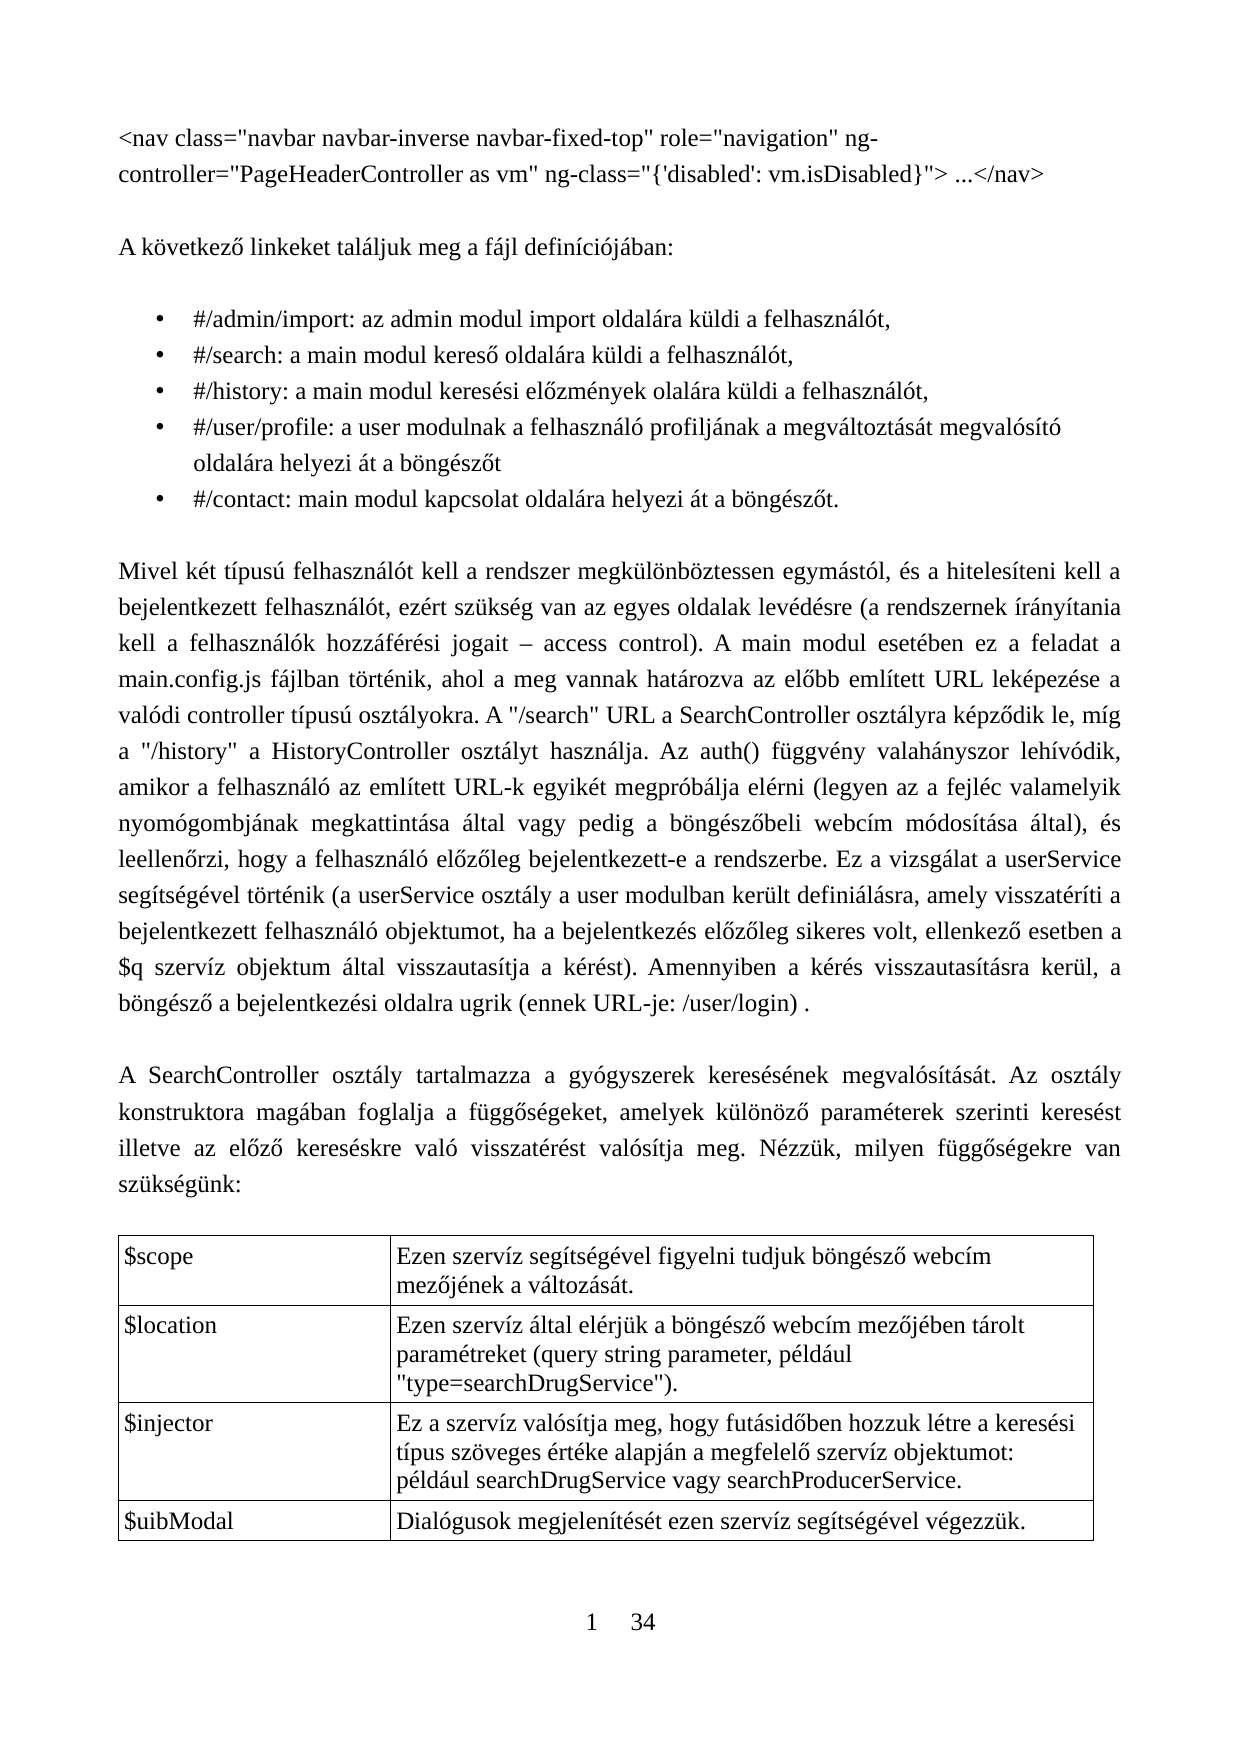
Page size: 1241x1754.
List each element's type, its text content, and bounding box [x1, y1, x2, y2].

table_header $scope [119, 1236, 390, 1304]
subtitle #/admin/import: az admin modul import oldalára küldi a felhasználót, [156, 298, 1122, 334]
subtitle Mivel két típusú felhasználót kell a rendszer megkülönböztessen egymástól, és a hitelesíteni kell a bejelentkezett felhasználót, ezért szükség van az egyes oldalak levédésre (a rendszernek írányítania kell a felhasználók hozzáférési jogait – access control). A main modul esetében ez a feladat a main.config.js fájlban történik, ahol a meg vannak határozva az előbb említett URL leképezése a valódi controller típusú osztályokra. A "/search" URL a SearchController osztályra képződik le, míg a "/history" a HistoryController osztályt használja. Az auth() függvény valahányszor lehívódik, amikor a felhasználó az említett URL-k egyikét megpróbálja elérni (legyen az a fejléc valamelyik nyomógombjának megkattintása által vagy pedig a böngészőbeli webcím módosítása által), és leellenőrzi, hogy a felhasználó előzőleg bejelentkezett-e a rendszerbe. Ez a vizsgálat a userService segítségével történik (a userService osztály a user modulban került definiálásra, amely visszatéríti a bejelentkezett felhasználó objektumot, ha a bejelentkezés előzőleg sikeres volt, ellenkező esetben a $q szervíz objektum által visszautasítja a kérést). Amennyiben a kérés visszautasításra kerül, a böngésző a bejelentkezési oldalra ugrik (ennek URL-je: /user/login) . [118, 551, 1122, 1019]
table_header Ezen szervíz segítségével figyelni tudjuk böngésző webcím mezőjének a változását. [391, 1236, 1093, 1304]
subtitle #/user/profile: a user modulnak a felhasználó profiljának a megváltoztását megvalósító oldalára helyezi át a böngészőt [156, 406, 1122, 478]
table_cell $injector [119, 1403, 390, 1500]
table_cell Dialógusok megjelenítését ezen szervíz segítségével végezzük. [391, 1501, 1093, 1540]
subtitle A SearchController osztály tartalmazza a gyógyszerek keresésének megvalósítását. Az osztály konstruktora magában foglalja a függőségeket, amelyek különöző paraméterek szerinti keresést illetve az előző kereséskre való visszatérést valósítja meg. Nézzük, milyen függőségekre van szükségünk: [118, 1055, 1122, 1199]
table_cell Ezen szervíz által elérjük a böngésző webcím mezőjében tárolt paramétreket (query string parameter, például "type=searchDrugService"). [391, 1306, 1093, 1402]
subtitle <nav class="navbar navbar-inverse navbar-fixed-top" role="navigation" ng-controller="PageHeaderController as vm" ng-class="{'disabled': vm.isDisabled}"> ...</nav> [118, 118, 1122, 190]
subtitle A következő linkeket találjuk meg a fájl definíciójában: [118, 226, 1122, 262]
subtitle #/search: a main modul kereső oldalára küldi a felhasználót, [156, 334, 1122, 370]
table_cell Ez a szervíz valósítja meg, hogy futásidőben hozzuk létre a keresési típus szöveges értéke alapján a megfelelő szervíz objektumot: például searchDrugService vagy searchProducerService. [391, 1403, 1093, 1500]
table_cell $location [119, 1306, 390, 1402]
subtitle #/history: a main modul keresési előzmények olalára küldi a felhasználót, [156, 370, 1122, 406]
subtitle #/contact: main modul kapcsolat oldalára helyezi át a böngészőt. [156, 478, 1122, 514]
table_cell $uibModal [119, 1501, 390, 1540]
